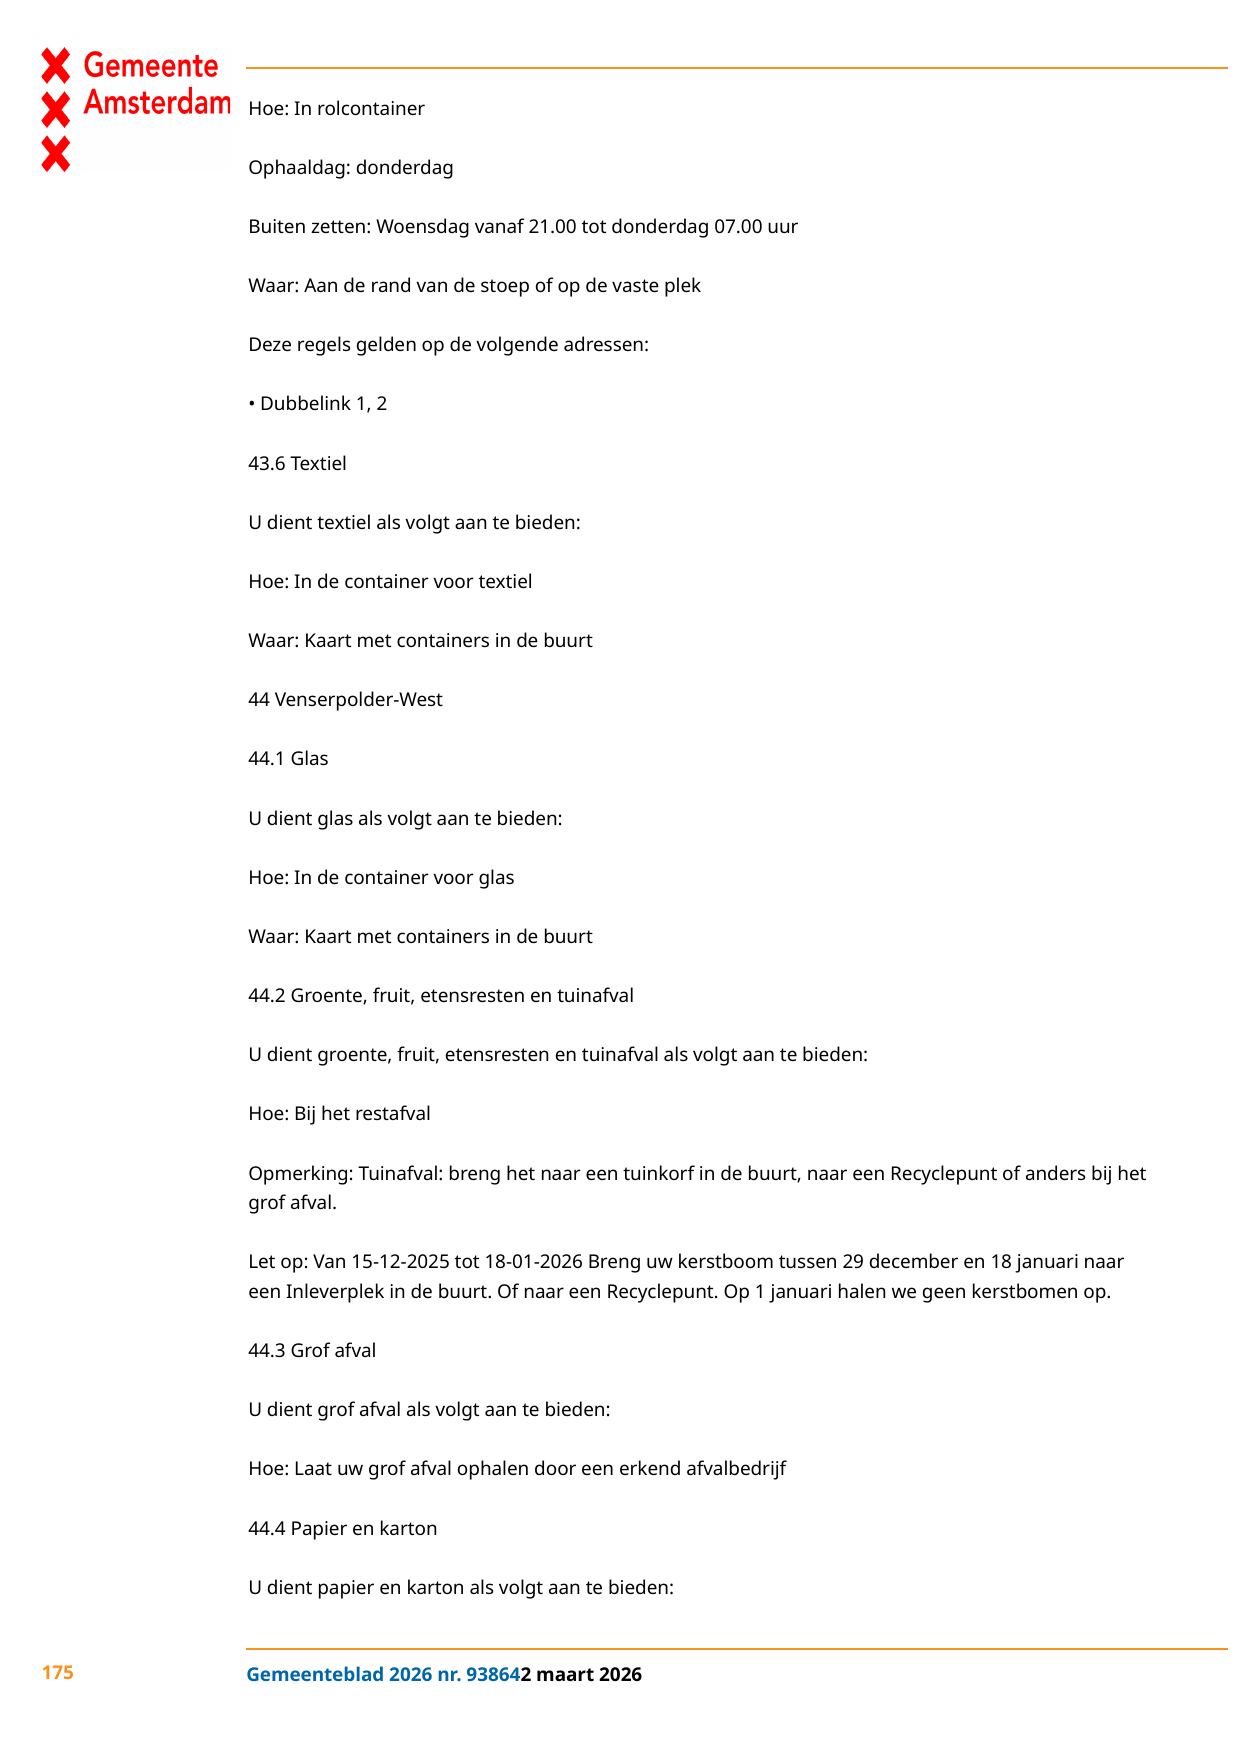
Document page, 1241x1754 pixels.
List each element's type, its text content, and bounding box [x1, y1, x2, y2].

text Waar: Kaart met containers in de buurt [248, 923, 1152, 949]
text Buiten zetten: Woensdag vanaf 21.00 tot donderdag 07.00 uur [248, 213, 1152, 239]
text U dient groente, fruit, etensresten en tuinafval als volgt aan te bieden: [248, 1041, 1152, 1067]
text Hoe: In de container voor glas [248, 864, 1152, 890]
text Opmerking: Tuinafval: breng het naar een tuinkorf in de buurt, naar een Recyclepunt of anders bij het grof afval. [248, 1160, 1152, 1215]
text • Dubbelink 1, 2 [248, 391, 1152, 416]
text Waar: Kaart met containers in de buurt [248, 627, 1152, 653]
text 44.1 Glas [248, 746, 1152, 771]
text Waar: Aan de rand van de stoep of op de vaste plek [248, 272, 1152, 298]
text Hoe: Bij het restafval [248, 1101, 1152, 1126]
text 44.4 Papier en karton [248, 1515, 1152, 1541]
text 44 Venserpolder-West [248, 686, 1152, 712]
text Hoe: In de container voor textiel [248, 568, 1152, 594]
picture [41, 47, 231, 172]
text Hoe: Laat uw grof afval ophalen door een erkend afvalbedrijf [248, 1456, 1152, 1481]
text 44.3 Grof afval [248, 1337, 1152, 1363]
text Let op: Van 15-12-2025 tot 18-01-2026 Breng uw kerstboom tussen 29 december en 18 januari naar een Inleverplek in de buurt. Of naar een Recyclepunt. Op 1 januari halen we geen kerstbomen op. [248, 1248, 1152, 1304]
text U dient textiel als volgt aan te bieden: [248, 509, 1152, 535]
text U dient grof afval als volgt aan te bieden: [248, 1396, 1152, 1422]
text Hoe: In rolcontainer [248, 95, 1152, 121]
text Deze regels gelden op de volgende adressen: [248, 331, 1152, 357]
text 43.6 Textiel [248, 450, 1152, 476]
text 44.2 Groente, fruit, etensresten en tuinafval [248, 982, 1152, 1008]
text U dient glas als volgt aan te bieden: [248, 805, 1152, 831]
text Ophaaldag: donderdag [248, 154, 1152, 180]
text U dient papier en karton als volgt aan te bieden: [248, 1574, 1152, 1600]
